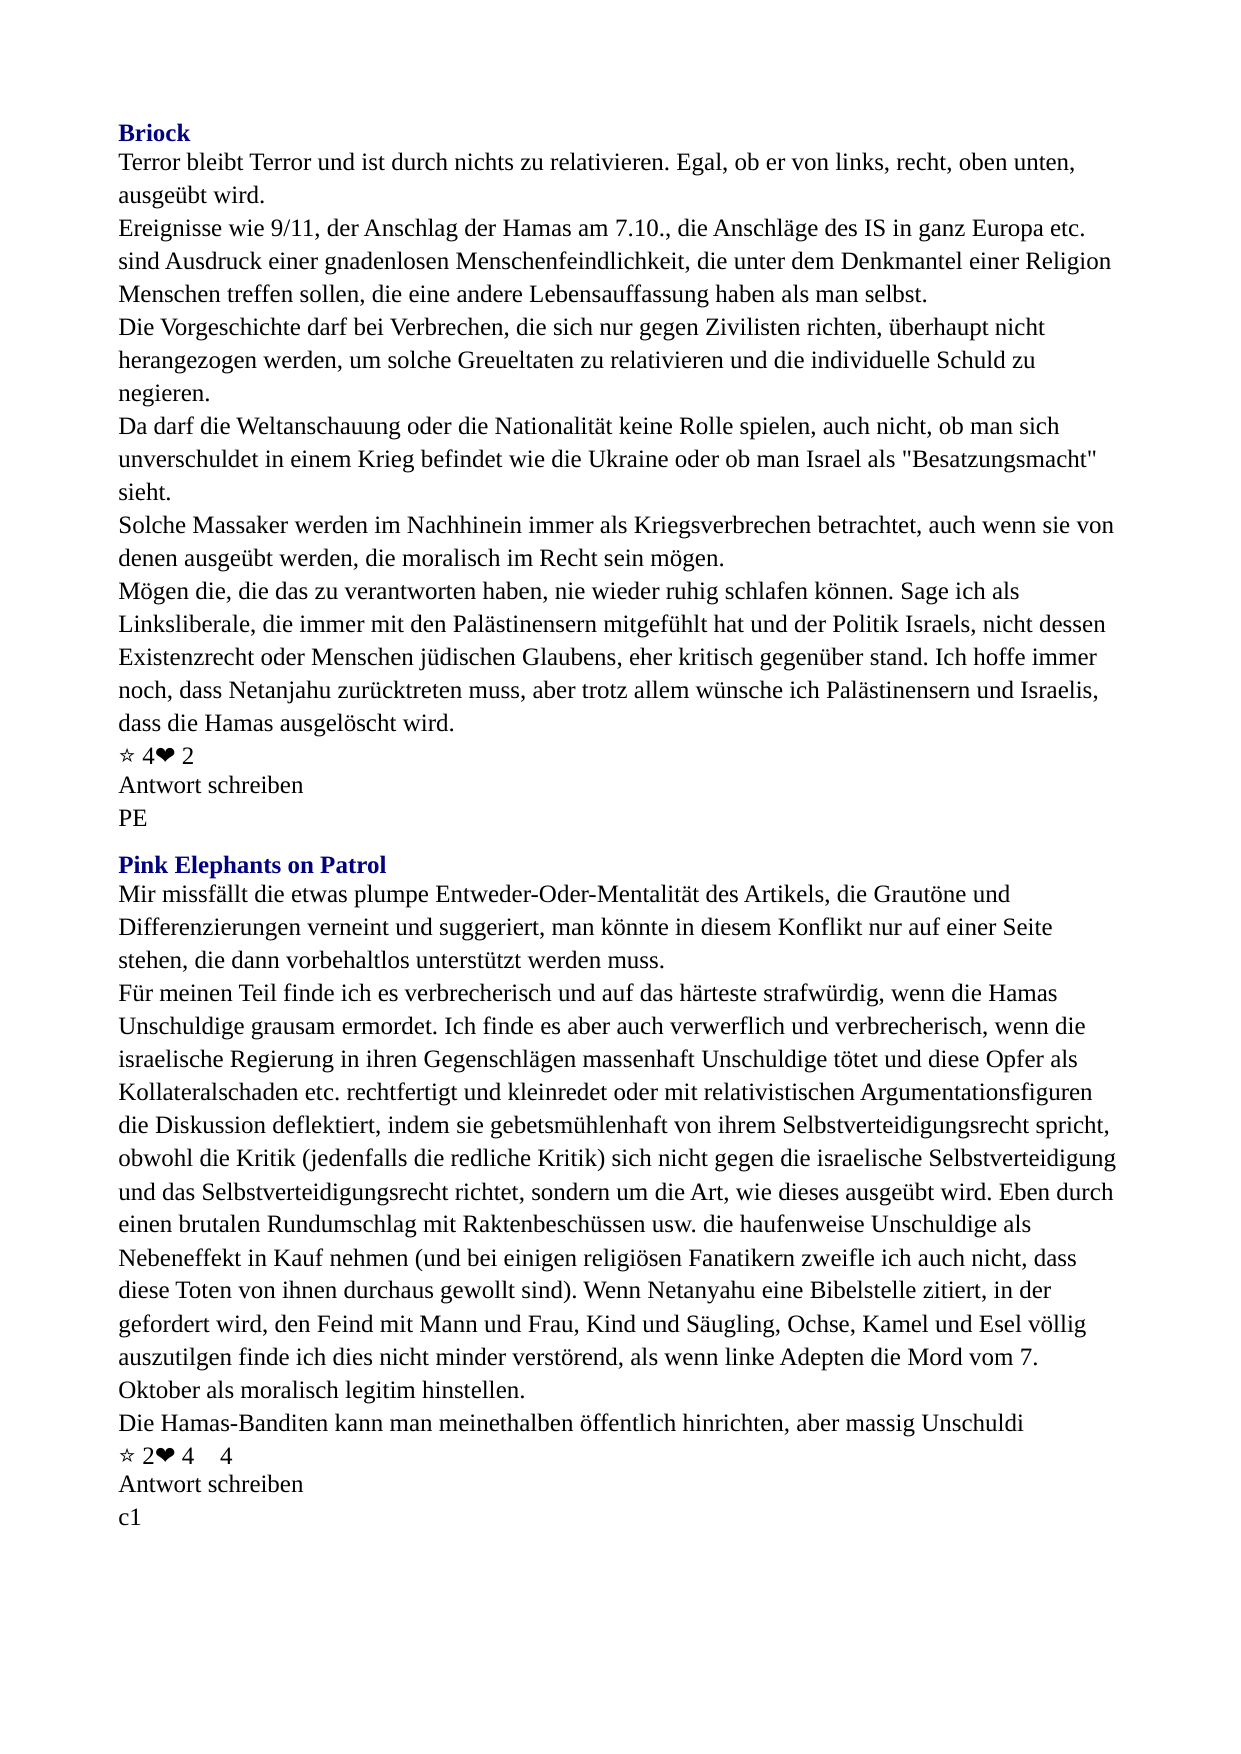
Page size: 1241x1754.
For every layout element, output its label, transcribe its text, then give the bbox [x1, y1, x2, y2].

text ⭐️ 4❤️ 2 [118, 741, 1122, 770]
text Mir missfällt die etwas plumpe Entweder-Oder-Mentalität des Artikels, die Grautöne und Differenzierungen verneint und suggeriert, man könnte in diesem Konflikt nur auf einer Seite stehen, die dann vorbehaltlos unterstützt werden muss. [118, 879, 1122, 974]
text Terror bleibt Terror und ist durch nichts zu relativieren. Egal, ob er von links, recht, oben unten, ausgeübt wird. [118, 147, 1122, 209]
text Für meinen Teil finde ich es verbrecherisch und auf das härteste strafwürdig, wenn die Hamas Unschuldige grausam ermordet. Ich finde es aber auch verwerflich und verbrecherisch, wenn die israelische Regierung in ihren Gegenschlägen massenhaft Unschuldige tötet und diese Opfer als Kollateralschaden etc. rechtfertigt und kleinredet oder mit relativistischen Argumentationsfiguren die Diskussion deflektiert, indem sie gebetsmühlenhaft von ihrem Selbstverteidigungsrecht spricht, obwohl die Kritik (jedenfalls die redliche Kritik) sich nicht gegen die israelische Selbstverteidigung und das Selbstverteidigungsrecht richtet, sondern um die Art, wie dieses ausgeübt wird. Eben durch einen brutalen Rundumschlag mit Raktenbeschüssen usw. die haufenweise Unschuldige als Nebeneffekt in Kauf nehmen (und bei einigen religiösen Fanatikern zweifle ich auch nicht, dass diese Toten von ihnen durchaus gewollt sind). Wenn Netanyahu eine Bibelstelle zitiert, in der gefordert wird, den Feind mit Mann und Frau, Kind und Säugling, Ochse, Kamel und Esel völlig auszutilgen finde ich dies nicht minder verstörend, als wenn linke Adepten die Mord vom 7. Oktober als moralisch legitim hinstellen. [118, 978, 1122, 1403]
text Die Hamas-Banditen kann man meinethalben öffentlich hinrichten, aber massig Unschuldi [118, 1408, 1122, 1436]
subtitle Pink Elephants on Patrol [118, 851, 1122, 879]
text Mögen die, die das zu verantworten haben, nie wieder ruhig schlafen können. Sage ich als Linksliberale, die immer mit den Palästinensern mitgefühlt hat und der Politik Israels, nicht dessen Existenzrecht oder Menschen jüdischen Glaubens, eher kritisch gegenüber stand. Ich hoffe immer noch, dass Netanjahu zurücktreten muss, aber trotz allem wünsche ich Palästinensern und Israelis, dass die Hamas ausgelöscht wird. [118, 576, 1122, 737]
text Antwort schreiben [118, 770, 1122, 799]
text Antwort schreiben [118, 1469, 1122, 1498]
text Ereignisse wie 9/11, der Anschlag der Hamas am 7.10., die Anschläge des IS in ganz Europa etc. sind Ausdruck einer gnadenlosen Menschenfeindlichkeit, die unter dem Denkmantel einer Religion Menschen treffen sollen, die eine andere Lebensauffassung haben als man selbst. [118, 213, 1122, 308]
text PE [118, 803, 1122, 832]
text Solche Massaker werden im Nachhinein immer als Kriegsverbrechen betrachtet, auch wenn sie von denen ausgeübt werden, die moralisch im Recht sein mögen. [118, 510, 1122, 572]
text ⭐️ 2❤️ 4🤨 4 [118, 1441, 1122, 1469]
text Die Vorgeschichte darf bei Verbrechen, die sich nur gegen Zivilisten richten, überhaupt nicht herangezogen werden, um solche Greueltaten zu relativieren und die individuelle Schuld zu negieren. [118, 312, 1122, 407]
subtitle Briock [118, 118, 1122, 147]
text Da darf die Weltanschauung oder die Nationalität keine Rolle spielen, auch nicht, ob man sich unverschuldet in einem Krieg befindet wie die Ukraine oder ob man Israel als "Besatzungsmacht" sieht. [118, 411, 1122, 506]
text c1 [118, 1502, 1122, 1531]
